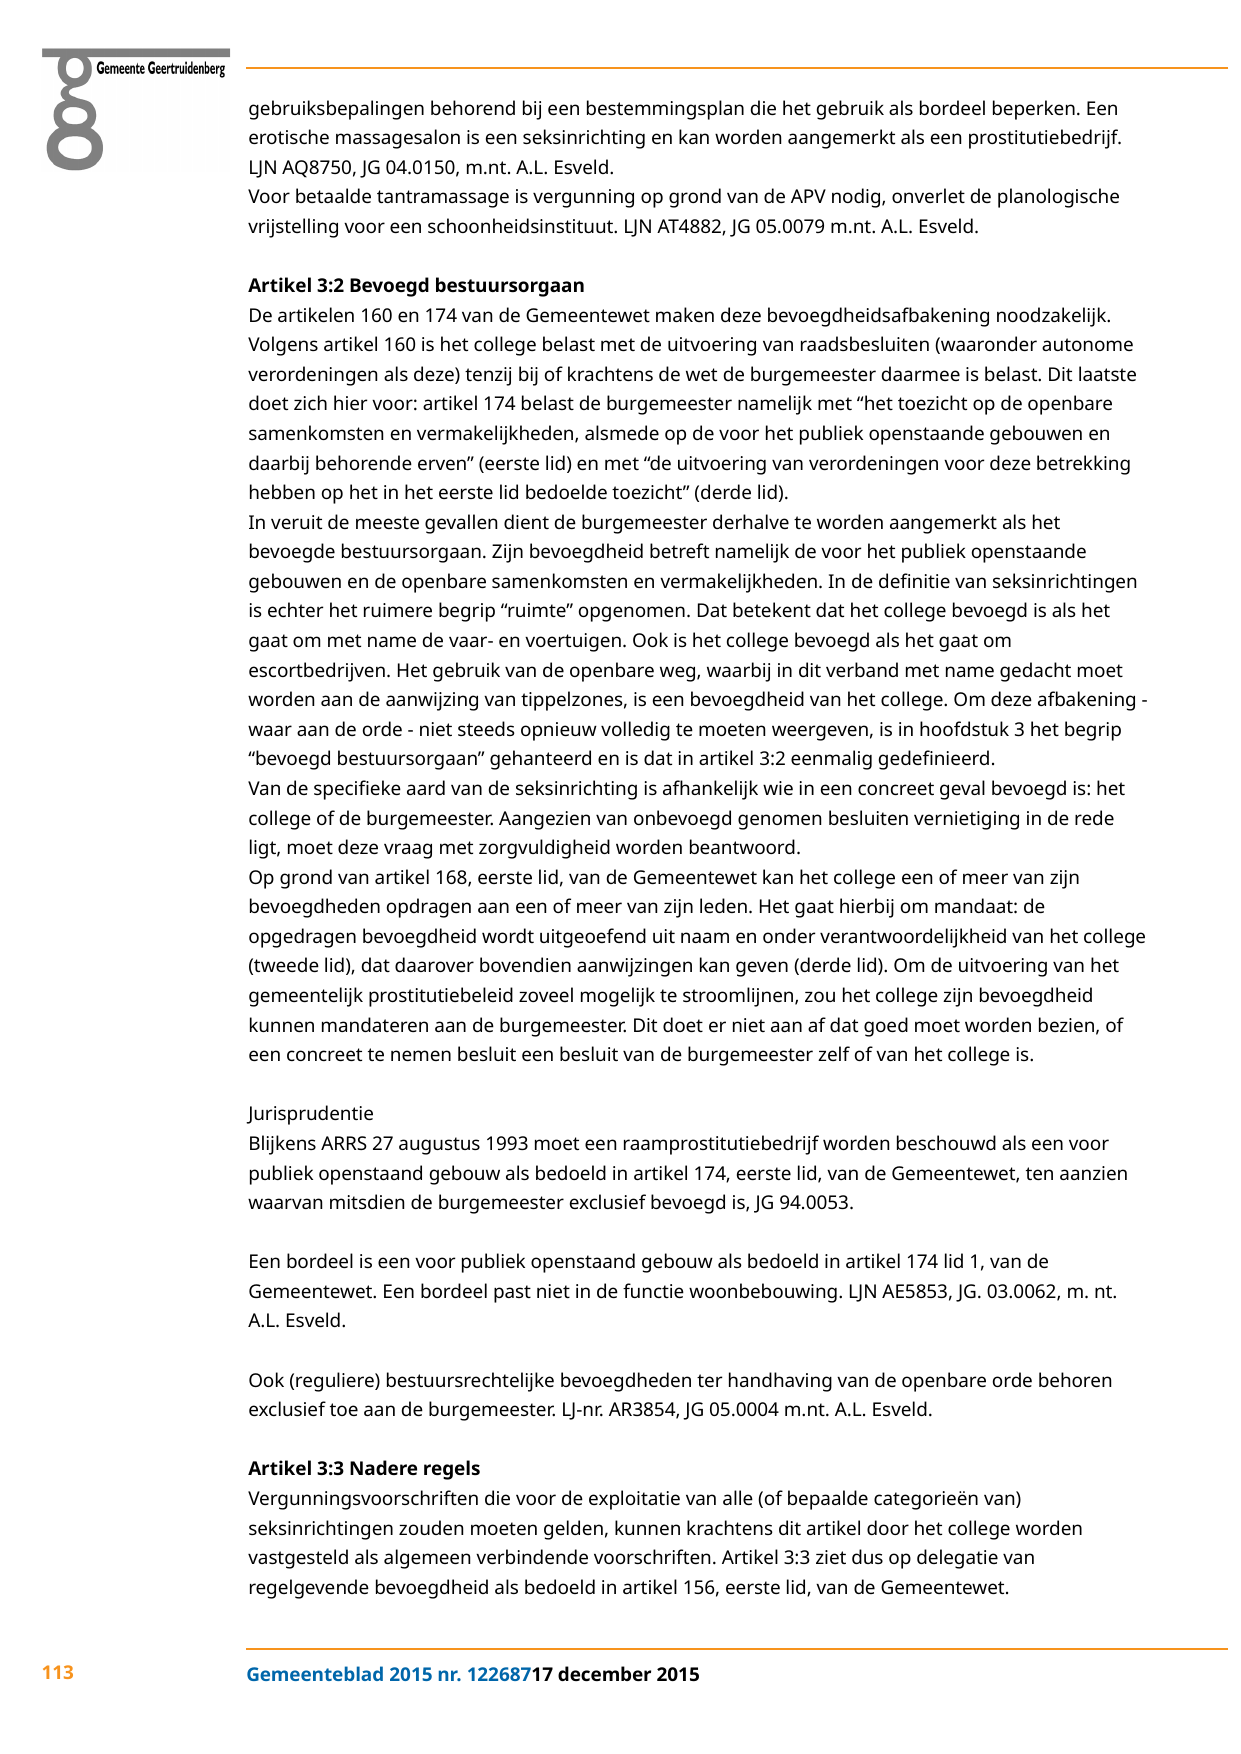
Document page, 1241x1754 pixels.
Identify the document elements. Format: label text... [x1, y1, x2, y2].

text Artikel 3:2 Bevoegd bestuursorgaan [248, 272, 1152, 298]
text Vergunningsvoorschriften die voor de exploitatie van alle (of bepaalde categorieën van) seksinrichtingen zouden moeten gelden, kunnen krachtens dit artikel door het college worden vastgesteld als algemeen verbindende voorschriften. Artikel 3:3 ziet dus op delegatie van regelgevende bevoegdheid als bedoeld in artikel 156, eerste lid, van de Gemeentewet. [248, 1485, 1152, 1600]
text Blijkens ARRS 27 augustus 1993 moet een raamprostitutiebedrijf worden beschouwd als een voor publiek openstaand gebouw als bedoeld in artikel 174, eerste lid, van de Gemeentewet, ten aanzien waarvan mitsdien de burgemeester exclusief bevoegd is, JG 94.0053. [248, 1130, 1152, 1215]
picture [41, 47, 231, 172]
text De artikelen 160 en 174 van de Gemeentewet maken deze bevoegdheidsafbakening noodzakelijk. Volgens artikel 160 is het college belast met de uitvoering van raadsbesluiten (waaronder autonome verordeningen als deze) tenzij bij of krachtens de wet de burgemeester daarmee is belast. Dit laatste doet zich hier voor: artikel 174 belast de burgemeester namelijk met “het toezicht op de openbare samenkomsten en vermakelijkheden, alsmede op de voor het publiek openstaande gebouwen en daarbij behorende erven” (eerste lid) en met “de uitvoering van verordeningen voor deze betrekking hebben op het in het eerste lid bedoelde toezicht” (derde lid). [248, 302, 1152, 505]
text Een bordeel is een voor publiek openstaand gebouw als bedoeld in artikel 174 lid 1, van de Gemeentewet. Een bordeel past niet in de functie woonbebouwing. LJN AE5853, JG. 03.0062, m. nt. A.L. Esveld. [248, 1248, 1152, 1333]
text gebruiksbepalingen behorend bij een bestemmingsplan die het gebruik als bordeel beperken. Een erotische massagesalon is een seksinrichting en kan worden aangemerkt als een prostitutiebedrijf. LJN AQ8750, JG 04.0150, m.nt. A.L. Esveld. [248, 95, 1152, 180]
text Voor betaalde tantramassage is vergunning op grond van de APV nodig, onverlet de planologische vrijstelling voor een schoonheidsinstituut. LJN AT4882, JG 05.0079 m.nt. A.L. Esveld. [248, 183, 1152, 239]
text Jurisprudentie [248, 1101, 1152, 1126]
text Ook (reguliere) bestuursrechtelijke bevoegdheden ter handhaving van de openbare orde behoren exclusief toe aan de burgemeester. LJ-nr. AR3854, JG 05.0004 m.nt. A.L. Esveld. [248, 1367, 1152, 1422]
text Op grond van artikel 168, eerste lid, van de Gemeentewet kan het college een of meer van zijn bevoegdheden opdragen aan een of meer van zijn leden. Het gaat hierbij om mandaat: de opgedragen bevoegdheid wordt uitgeoefend uit naam en onder verantwoordelijkheid van het college (tweede lid), dat daarover bovendien aanwijzingen kan geven (derde lid). Om de uitvoering van het gemeentelijk prostitutiebeleid zoveel mogelijk te stroomlijnen, zou het college zijn bevoegdheid kunnen mandateren aan de burgemeester. Dit doet er niet aan af dat goed moet worden bezien, of een concreet te nemen besluit een besluit van de burgemeester zelf of van het college is. [248, 864, 1152, 1067]
text In veruit de meeste gevallen dient de burgemeester derhalve te worden aangemerkt als het bevoegde bestuursorgaan. Zijn bevoegdheid betreft namelijk de voor het publiek openstaande gebouwen en de openbare samenkomsten en vermakelijkheden. In de definitie van seksinrichtingen is echter het ruimere begrip “ruimte” opgenomen. Dat betekent dat het college bevoegd is als het gaat om met name de vaar- en voertuigen. Ook is het college bevoegd als het gaat om escortbedrijven. Het gebruik van de openbare weg, waarbij in dit verband met name gedacht moet worden aan de aanwijzing van tippelzones, is een bevoegdheid van het college. Om deze afbakening - waar aan de orde - niet steeds opnieuw volledig te moeten weergeven, is in hoofdstuk 3 het begrip “bevoegd bestuursorgaan” gehanteerd en is dat in artikel 3:2 eenmalig gedefinieerd. [248, 509, 1152, 771]
text Artikel 3:3 Nadere regels [248, 1456, 1152, 1481]
text Van de specifieke aard van de seksinrichting is afhankelijk wie in een concreet geval bevoegd is: het college of de burgemeester. Aangezien van onbevoegd genomen besluiten vernietiging in de rede ligt, moet deze vraag met zorgvuldigheid worden beantwoord. [248, 775, 1152, 860]
